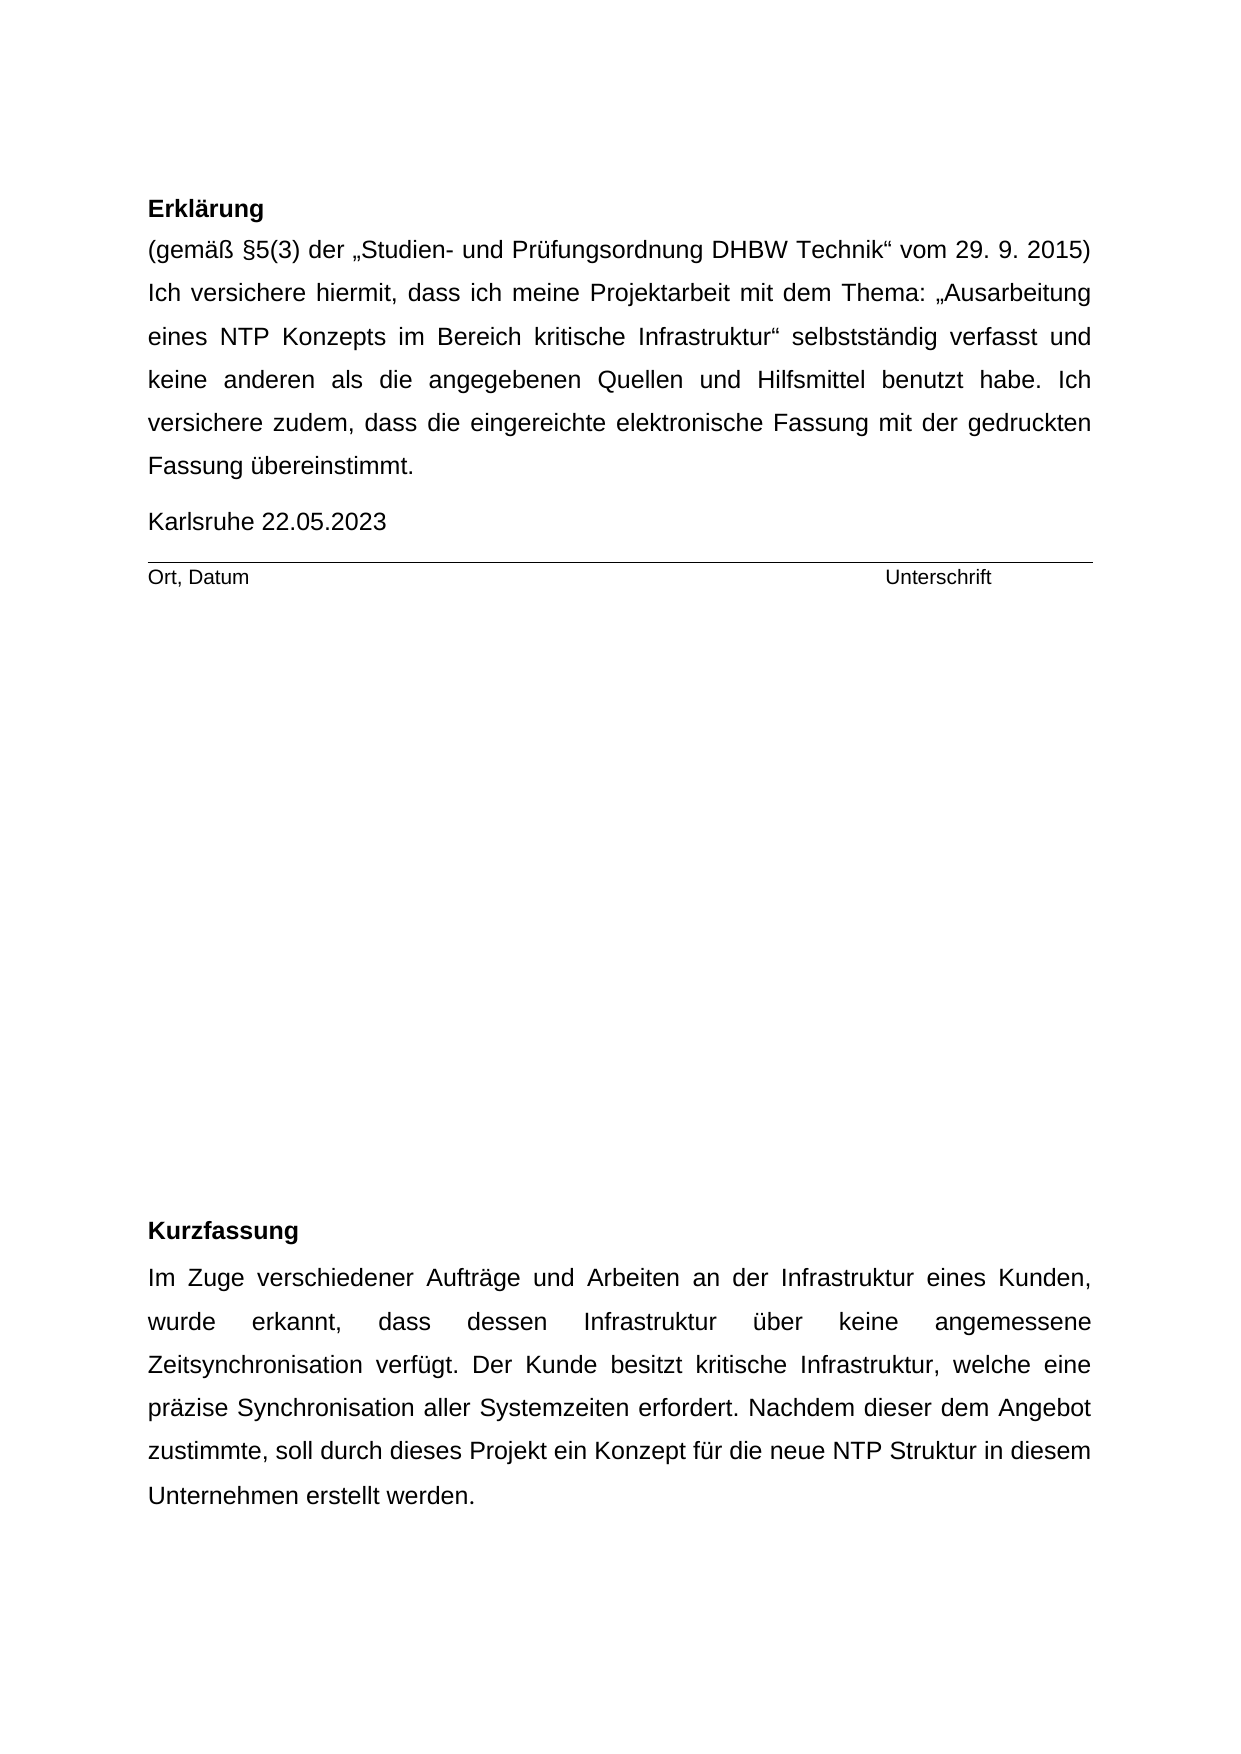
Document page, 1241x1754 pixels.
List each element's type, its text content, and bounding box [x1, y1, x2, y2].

text Erklärung [148, 194, 1093, 223]
text Im Zuge verschiedener Aufträge und Arbeiten an der Infrastruktur eines Kunden, wurde erkannt, dass dessen Infrastruktur über keine angemessene Zeitsynchronisation verfügt. Der Kunde besitzt kritische Infrastruktur, welche eine präzise Synchronisation aller Systemzeiten erfordert. Nachdem dieser dem Angebot zustimmte, soll durch dieses Projekt ein Konzept für die neue NTP Struktur in diesem Unternehmen erstellt werden. [148, 1263, 1093, 1510]
text Kurzfassung [148, 1216, 1093, 1245]
text Ort, Datum Unterschrift [148, 563, 1093, 589]
text Karlsruhe 22.05.2023 [148, 506, 1093, 535]
text (gemäß §5(3) der „Studien- und Prüfungsordnung DHBW Technik“ vom 29. 9. 2015) Ich versichere hiermit, dass ich meine Projektarbeit mit dem Thema: „Ausarbeitung eines NTP Konzepts im Bereich kritische Infrastruktur“ selbstständig verfasst und keine anderen als die angegebenen Quellen und Hilfsmittel benutzt habe. Ich versichere zudem, dass die eingereichte elektronische Fassung mit der gedruckten Fassung übereinstimmt. [148, 235, 1093, 479]
